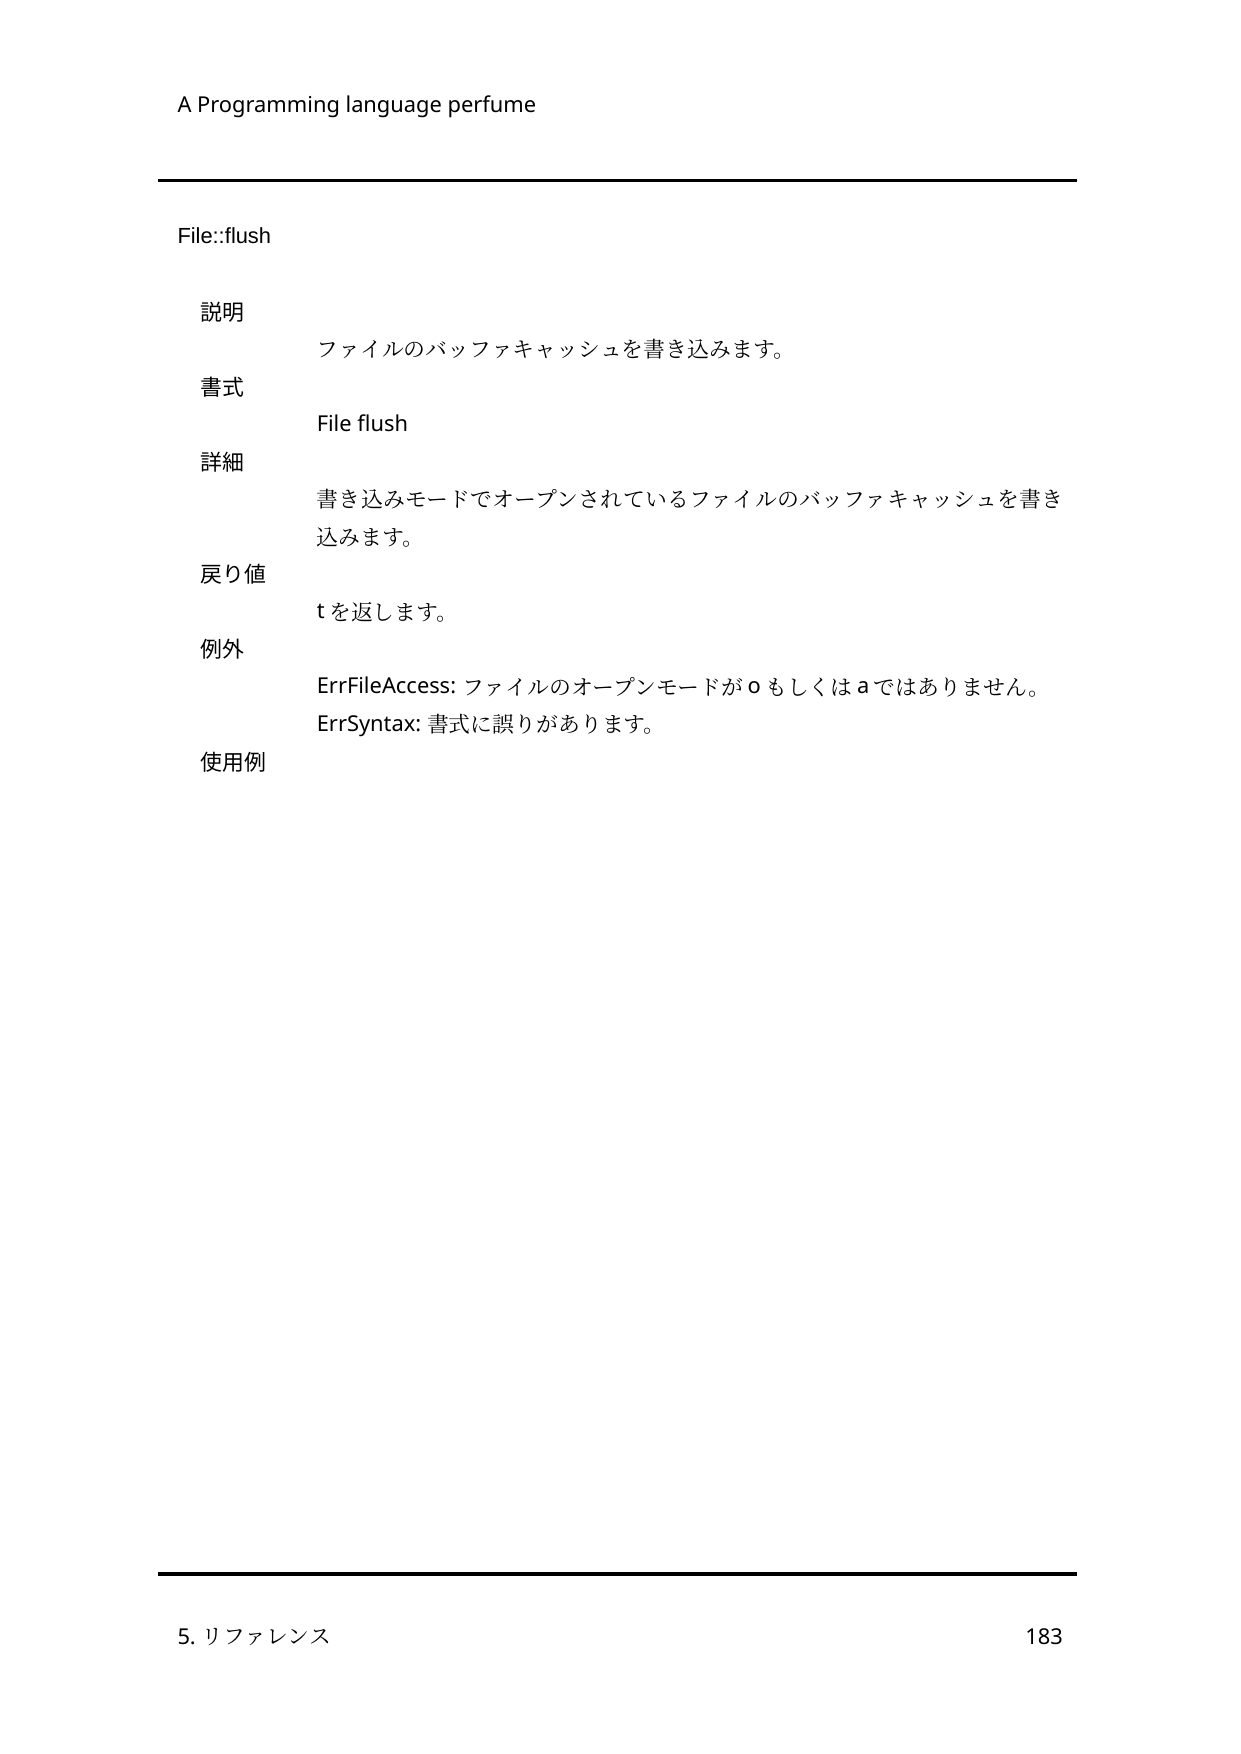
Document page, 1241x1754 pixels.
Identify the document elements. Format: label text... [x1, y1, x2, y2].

subtitle File::flush [177, 217, 1063, 254]
table_cell 書き込みモードでオープンされているファイルのバッファキャッシュを書き込みます。 [317, 442, 1063, 554]
table_cell [317, 742, 1063, 817]
table_cell ErrFileAccess: ファイルのオープンモードがoもしくはaではありません。 ErrSyntax: 書式に誤りがあります。 [317, 629, 1063, 742]
table_cell 書式 [200, 367, 317, 442]
table_header 説明 [200, 292, 317, 367]
table_cell 詳細 [200, 442, 317, 554]
table_cell 戻り値 [200, 554, 317, 629]
table_cell tを返します。 [317, 554, 1063, 629]
table_cell File flush [317, 367, 1063, 442]
table_cell 例外 [200, 629, 317, 742]
table_header ファイルのバッファキャッシュを書き込みます。 [317, 292, 1063, 367]
table_cell 使用例 [200, 742, 317, 817]
